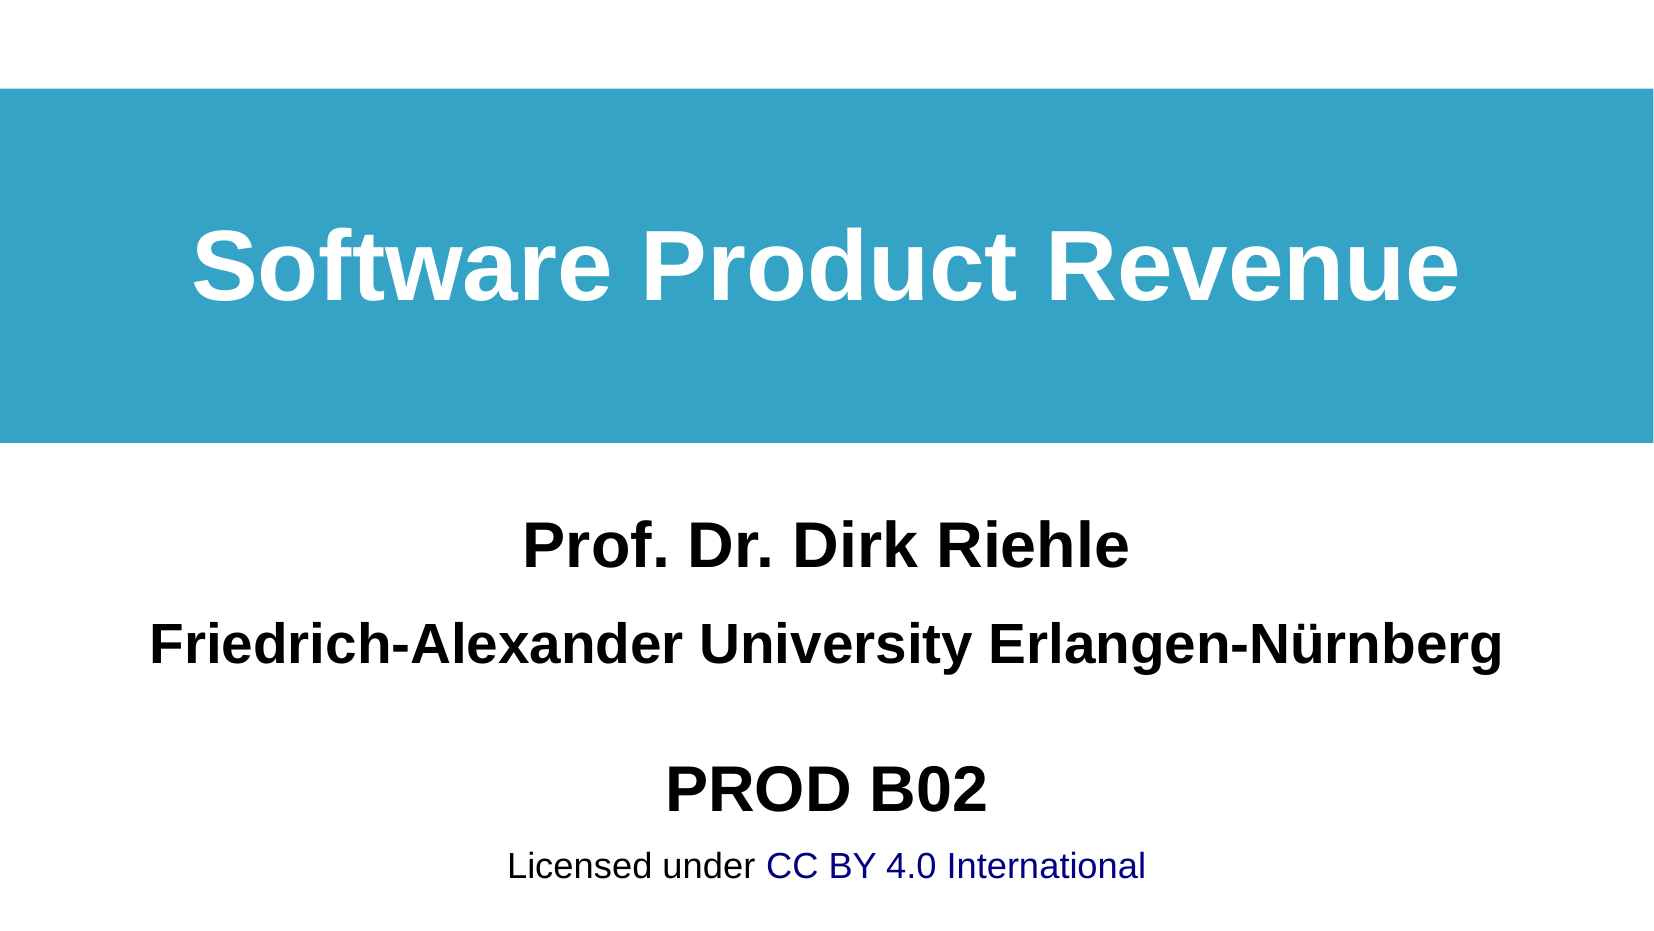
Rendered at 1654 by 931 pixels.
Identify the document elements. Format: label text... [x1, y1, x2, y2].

subtitle Prof. Dr. Dirk Riehle Friedrich-Alexander University Erlangen-Nürnberg PROD B02 Licensed under CC BY 4.0 International [29, 472, 1625, 886]
title Software Product Revenue [0, 88, 1654, 443]
